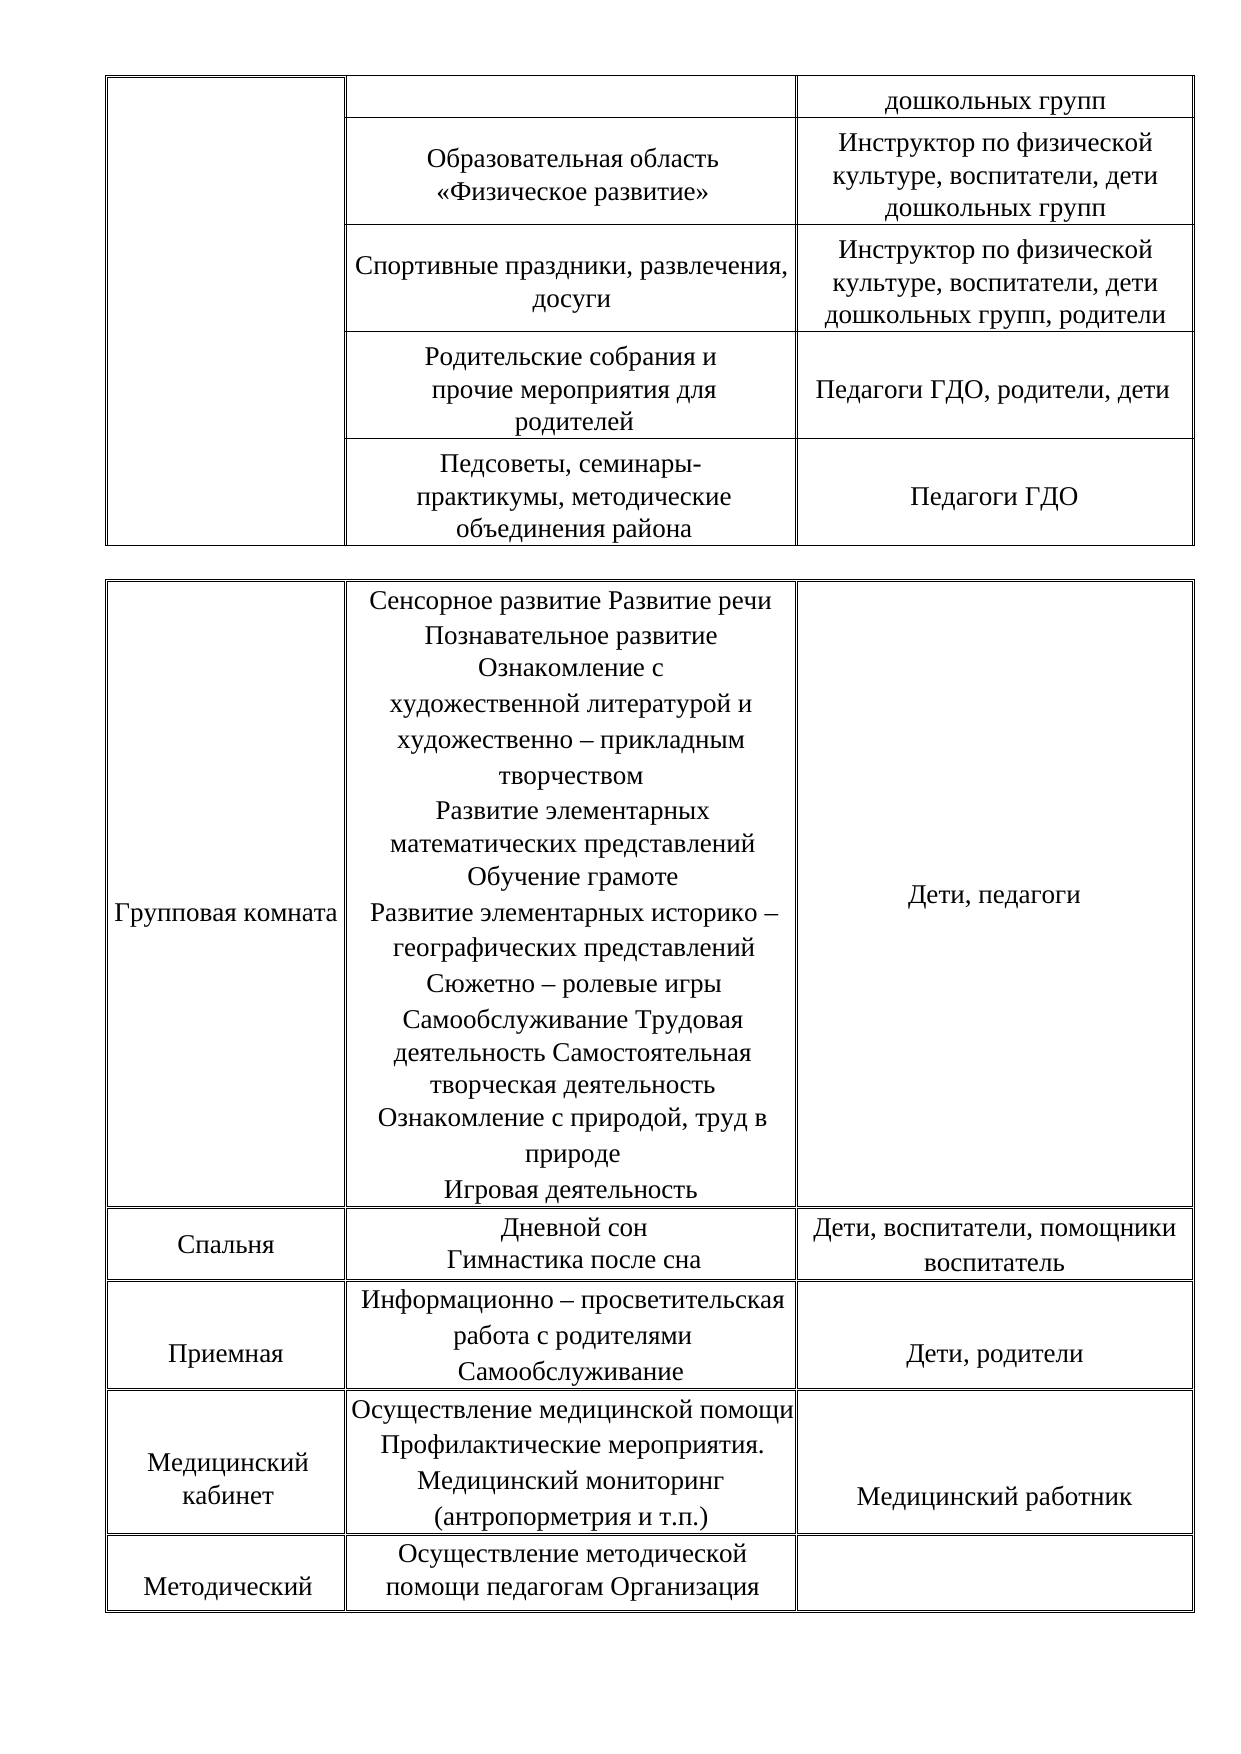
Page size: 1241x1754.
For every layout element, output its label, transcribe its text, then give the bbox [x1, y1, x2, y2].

table_cell Дневной сон Гимнастика после сна [347, 1209, 795, 1278]
table_cell [108, 78, 344, 545]
table_cell Медицинский кабинет [108, 1391, 344, 1532]
table_header Групповая комната [108, 582, 344, 1206]
table_cell Медицинский работник [798, 1391, 1192, 1532]
table_header Сенсорное развитие Развитие речи Познавательное развитие Ознакомление с художественной литературой и художественно – прикладным творчеством Развитие элементарных математических представлений Обучение грамоте Развитие элементарных историко – географических представлений Сюжетно – ролевые игры Самообслуживание Трудовая деятельность Самостоятельная творческая деятельность Ознакомление с природой, труд в природе Игровая деятельность [347, 582, 795, 1206]
table_cell Осуществление методической помощи педагогам Организация [347, 1536, 795, 1610]
table_cell Спальня [108, 1209, 344, 1278]
table_cell Приемная [108, 1282, 344, 1388]
table_cell Дети, воспитатели, помощники воспитатель [798, 1209, 1192, 1278]
table_cell Инструктор по физической культуре, воспитатели, дети дошкольных групп, родители [798, 225, 1192, 331]
table_cell Родительские собрания и прочие мероприятия для родителей [347, 332, 795, 438]
table_header Дети, педагоги [798, 582, 1192, 1206]
table_cell Педагоги ГДО, родители, дети [798, 332, 1192, 438]
table_cell [347, 76, 795, 117]
table_cell [798, 1536, 1192, 1610]
table_cell Спортивные праздники, развлечения, досуги [347, 225, 795, 331]
table_cell Информационно – просветительская работа с родителями Самообслуживание [347, 1282, 795, 1388]
table_cell Образовательная область «Физическое развитие» [347, 118, 795, 224]
table_cell Педагоги ГДО [798, 439, 1192, 545]
table_cell Методический [108, 1536, 344, 1610]
table_cell дошкольных групп [798, 76, 1192, 117]
table_cell Осуществление медицинской помощи Профилактические мероприятия. Медицинский мониторинг (антропорметрия и т.п.) [347, 1391, 795, 1532]
table_cell Дети, родители [798, 1282, 1192, 1388]
table_cell Педсоветы, семинары- практикумы, методические объединения района [347, 439, 795, 545]
table_cell Инструктор по физической культуре, воспитатели, дети дошкольных групп [798, 118, 1192, 224]
